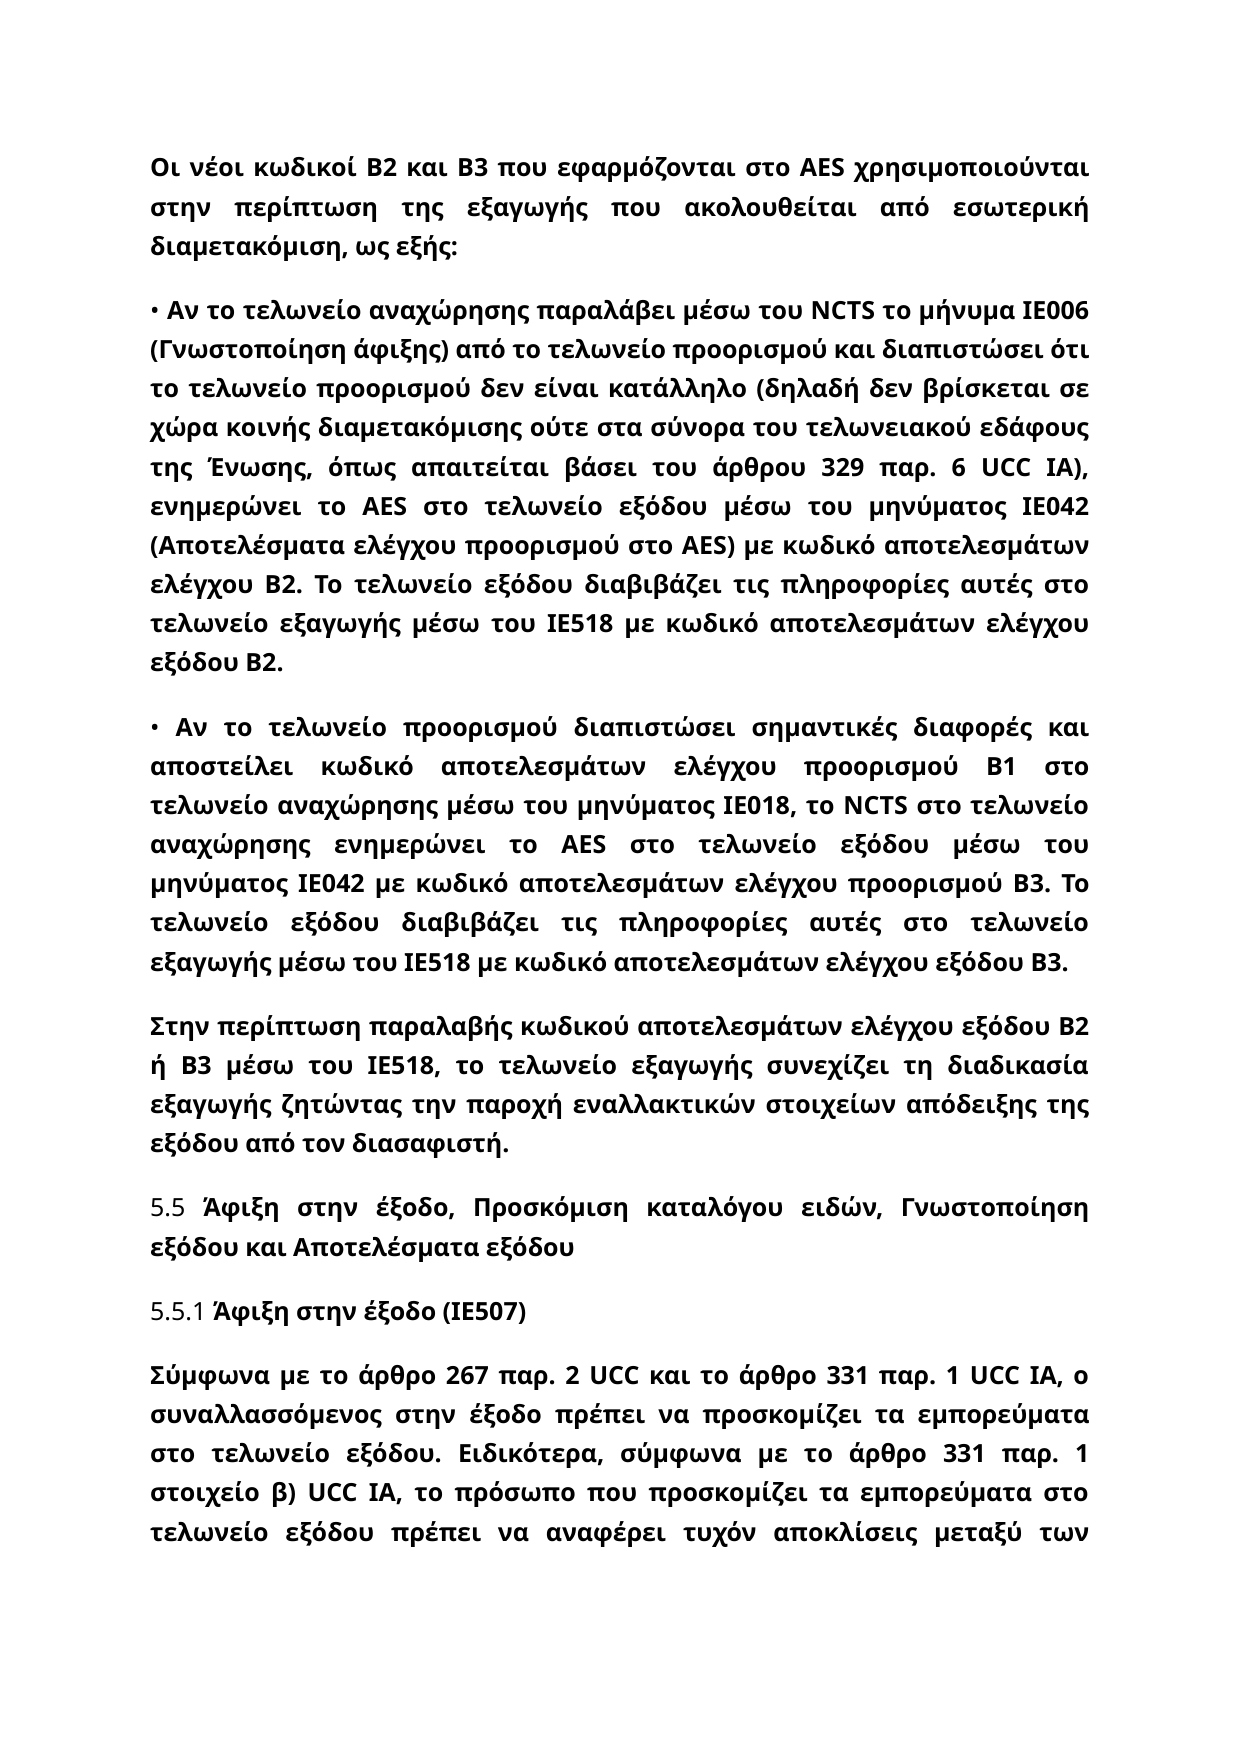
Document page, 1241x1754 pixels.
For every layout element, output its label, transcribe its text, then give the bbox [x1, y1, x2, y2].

text Στην περίπτωση παραλαβής κωδικού αποτελεσμάτων ελέγχου εξόδου Β2 ή Β3 μέσω του ΙΕ518, το τελωνείο εξαγωγής συνεχίζει τη διαδικασία εξαγωγής ζητώντας την παροχή εναλλακτικών στοιχείων απόδειξης της εξόδου από τον διασαφιστή. [150, 1008, 1090, 1160]
text Σύμφωνα με το άρθρο 267 παρ. 2 UCC και το άρθρο 331 παρ. 1 UCC IA, ο συναλλασσόμενος στην έξοδο πρέπει να προσκομίζει τα εμπορεύματα στο τελωνείο εξόδου. Ειδικότερα, σύμφωνα με το άρθρο 331 παρ. 1 στοιχείο β) UCC IA, το πρόσωπο που προσκομίζει τα εμπορεύματα στο τελωνείο εξόδου πρέπει να αναφέρει τυχόν αποκλίσεις μεταξύ των [150, 1357, 1090, 1548]
text 5.5.1 Άφιξη στην έξοδο (ΙΕ507) [150, 1293, 1090, 1327]
text • Αν το τελωνείο προορισμού διαπιστώσει σημαντικές διαφορές και αποστείλει κωδικό αποτελεσμάτων ελέγχου προορισμού B1 στο τελωνείο αναχώρησης μέσω του μηνύματος IE018, το NCTS στο τελωνείο αναχώρησης ενημερώνει το AES στο τελωνείο εξόδου μέσω του μηνύματος IE042 με κωδικό αποτελεσμάτων ελέγχου προορισμού B3. Το τελωνείο εξόδου διαβιβάζει τις πληροφορίες αυτές στο τελωνείο εξαγωγής μέσω του ΙΕ518 με κωδικό αποτελεσμάτων ελέγχου εξόδου Β3. [150, 709, 1090, 978]
text Οι νέοι κωδικοί B2 και Β3 που εφαρμόζονται στο AES χρησιμοποιούνται στην περίπτωση της εξαγωγής που ακολουθείται από εσωτερική διαμετακόμιση, ως εξής: [150, 150, 1090, 262]
text • Αν το τελωνείο αναχώρησης παραλάβει μέσω του NCTS το μήνυμα IE006 (Γνωστοποίηση άφιξης) από το τελωνείο προορισμού και διαπιστώσει ότι το τελωνείο προορισμού δεν είναι κατάλληλο (δηλαδή δεν βρίσκεται σε χώρα κοινής διαμετακόμισης ούτε στα σύνορα του τελωνειακού εδάφους της Ένωσης, όπως απαιτείται βάσει του άρθρου 329 παρ. 6 UCC IA), ενημερώνει το AES στο τελωνείο εξόδου μέσω του μηνύματος IE042 (Αποτελέσματα ελέγχου προορισμού στο AES) με κωδικό αποτελεσμάτων ελέγχου B2. Το τελωνείο εξόδου διαβιβάζει τις πληροφορίες αυτές στο τελωνείο εξαγωγής μέσω του ΙΕ518 με κωδικό αποτελεσμάτων ελέγχου εξόδου Β2. [150, 292, 1090, 679]
text 5.5 Άφιξη στην έξοδο, Προσκόμιση καταλόγου ειδών, Γνωστοποίηση εξόδου και Αποτελέσματα εξόδου [150, 1190, 1090, 1263]
